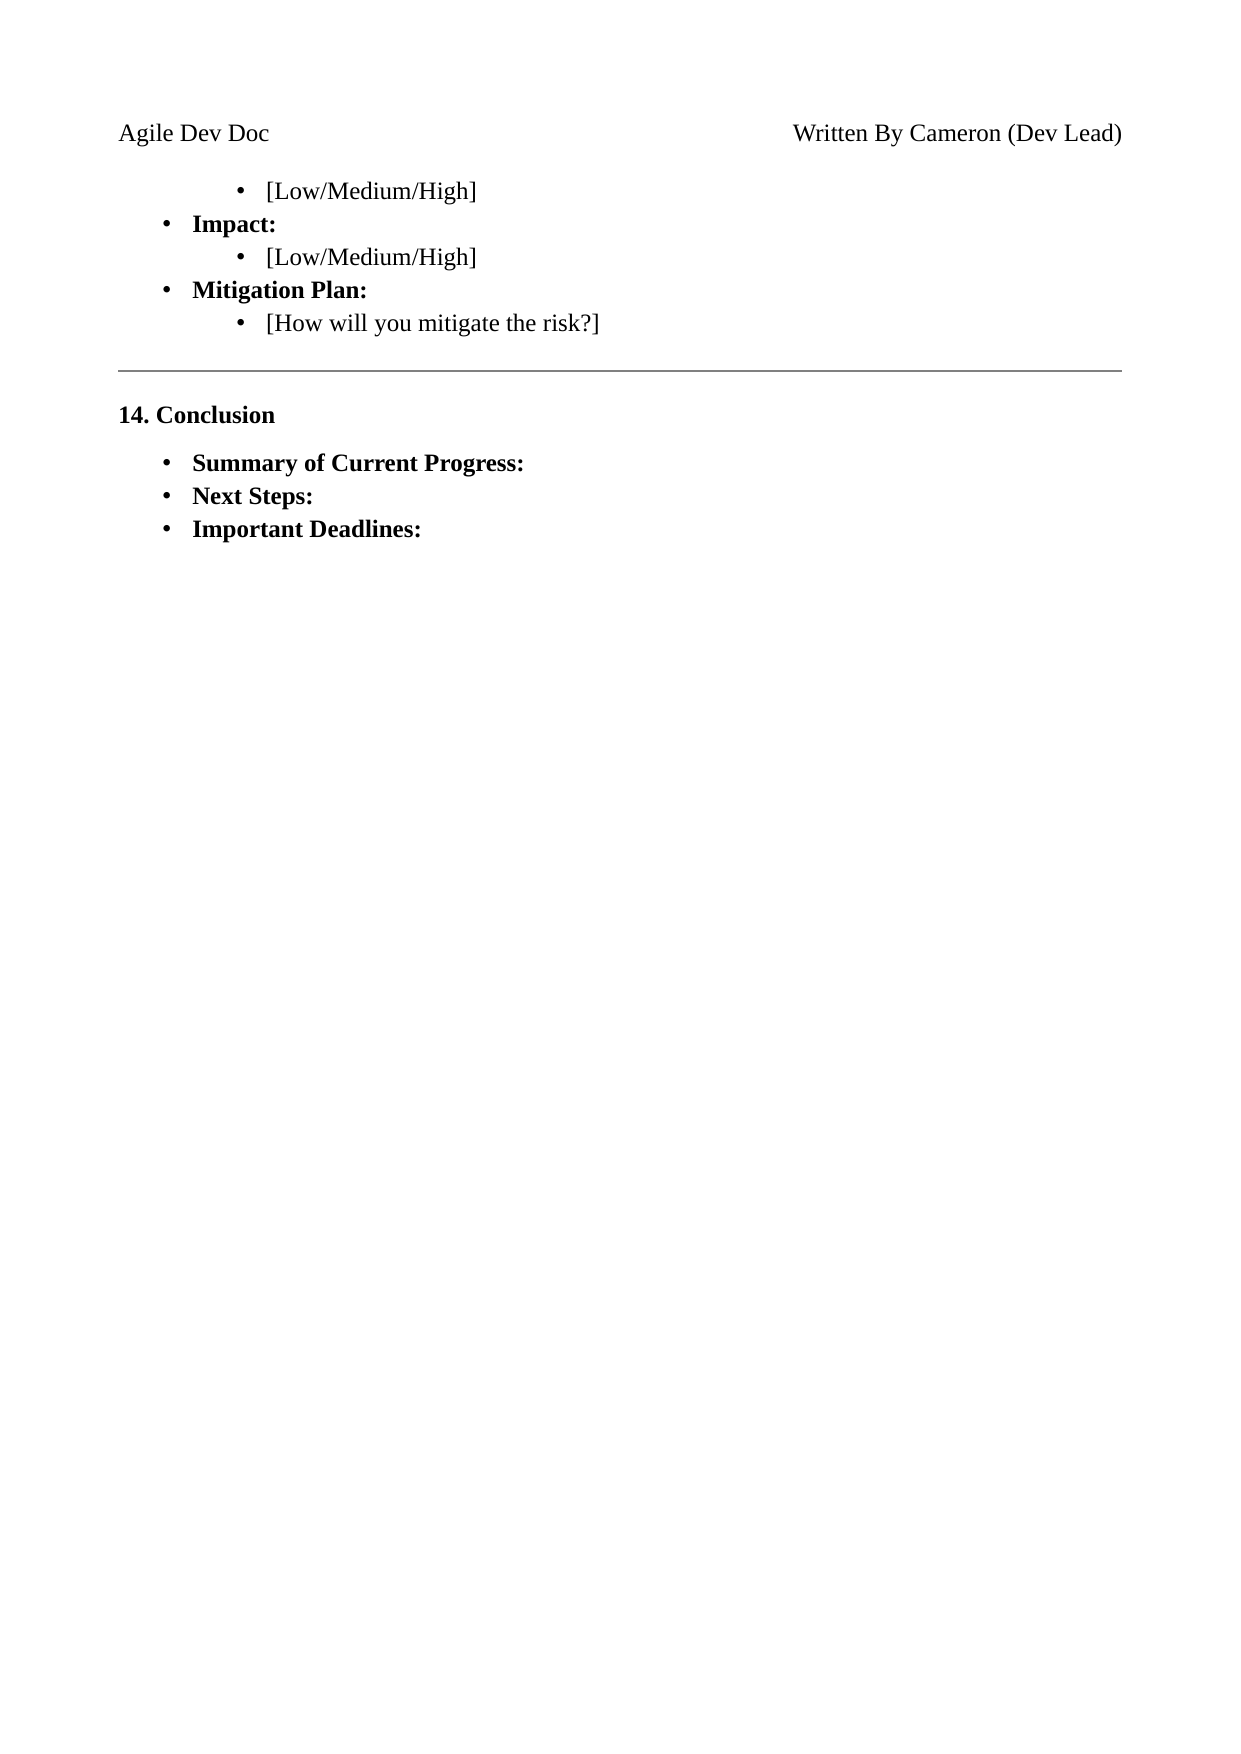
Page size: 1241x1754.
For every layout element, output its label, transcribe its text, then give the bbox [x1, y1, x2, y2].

text 14. Conclusion [118, 400, 1122, 429]
list Summary of Current Progress: [162, 448, 1122, 477]
list [Low/Medium/High] [236, 242, 1122, 271]
list Mitigation Plan: [162, 275, 1122, 304]
list [Low/Medium/High] [236, 176, 1122, 205]
list Important Deadlines: [162, 514, 1122, 543]
list Next Steps: [162, 481, 1122, 510]
list Impact: [162, 209, 1122, 238]
list [How will you mitigate the risk?] [236, 308, 1122, 337]
